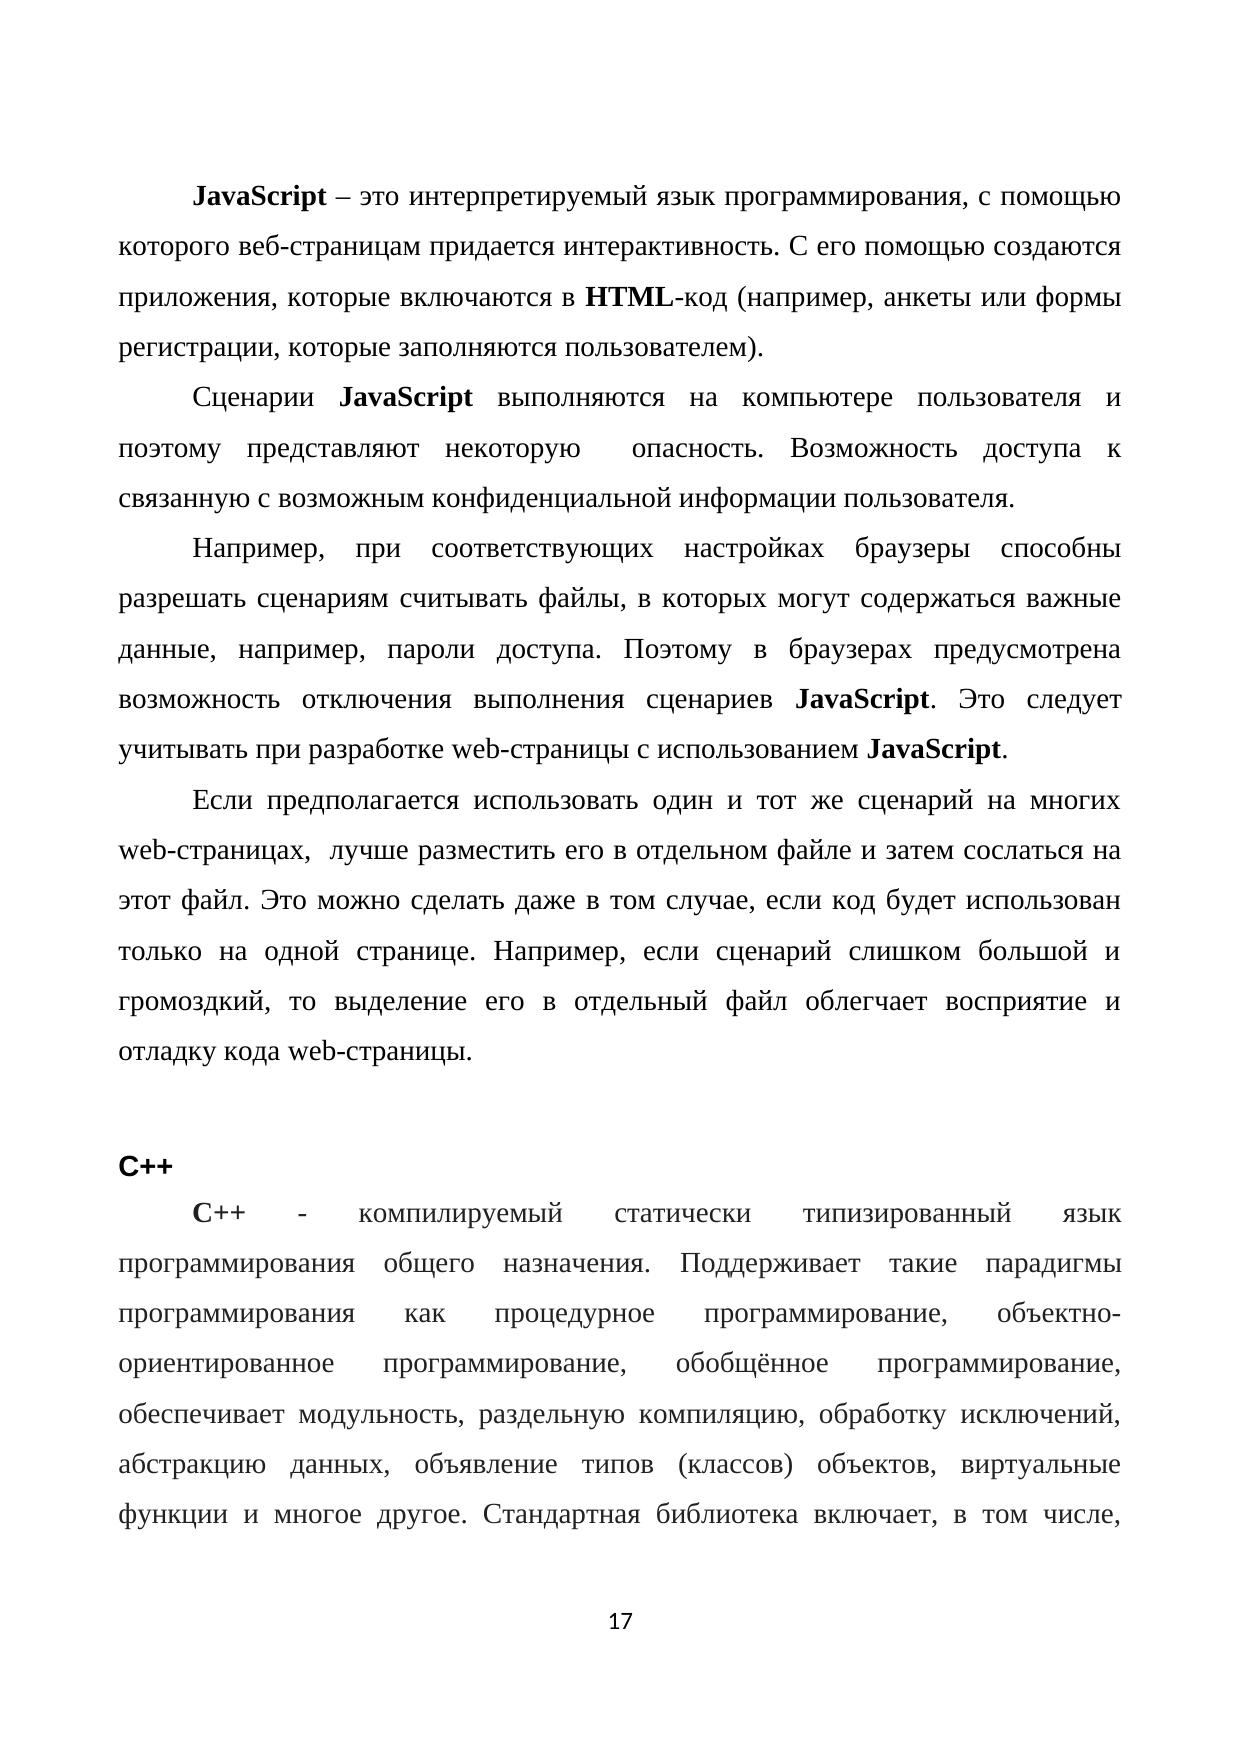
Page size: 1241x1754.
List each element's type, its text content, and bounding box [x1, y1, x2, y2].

subtitle С++ [118, 1149, 1122, 1182]
text Сценарии JavaScript выполняются на компьютере пользователя и поэтому представляют некоторую опасность. Возможность доступа к связанную с возможным конфиденциальной информации пользователя. [118, 379, 1122, 513]
text Например, при соответствующих настройках браузеры способны разрешать сценариям считывать файлы, в которых могут содержаться важные данные, например, пароли доступа. Поэтому в браузерах предусмотрена возможность отключения выполнения сценариев JavaScript. Это следует учитывать при разработке web-страницы с использованием JavaScript. [118, 530, 1122, 765]
text JavaScript – это интерпретируемый язык программирования, с помощью которого веб-страницам придается интерактивность. С его помощью создаются приложения, которые включаются в HTML-код (например, анкеты или формы регистрации, которые заполняются пользователем). [118, 178, 1122, 363]
text Если предполагается использовать один и тот же сценарий на многих web-страницах, лучше разместить его в отдельном файле и затем сослаться на этот файл. Это можно сделать даже в том случае, если код будет использован только на одной странице. Например, если сценарий слишком большой и громоздкий, то выделение его в отдельный файл облегчает восприятие и отладку кода web-страницы. [118, 782, 1122, 1067]
text C++ - компилируемый статически типизированный язык программирования общего назначения. Поддерживает такие парадигмы программирования как процедурное программирование, объектно-ориентированное программирование, обобщённое программирование, обеспечивает модульность, раздельную компиляцию, обработку исключений, абстракцию данных, объявление типов (классов) объектов, виртуальные функции и многое другое. Стандартная библиотека включает, в том числе, [118, 1195, 1122, 1530]
